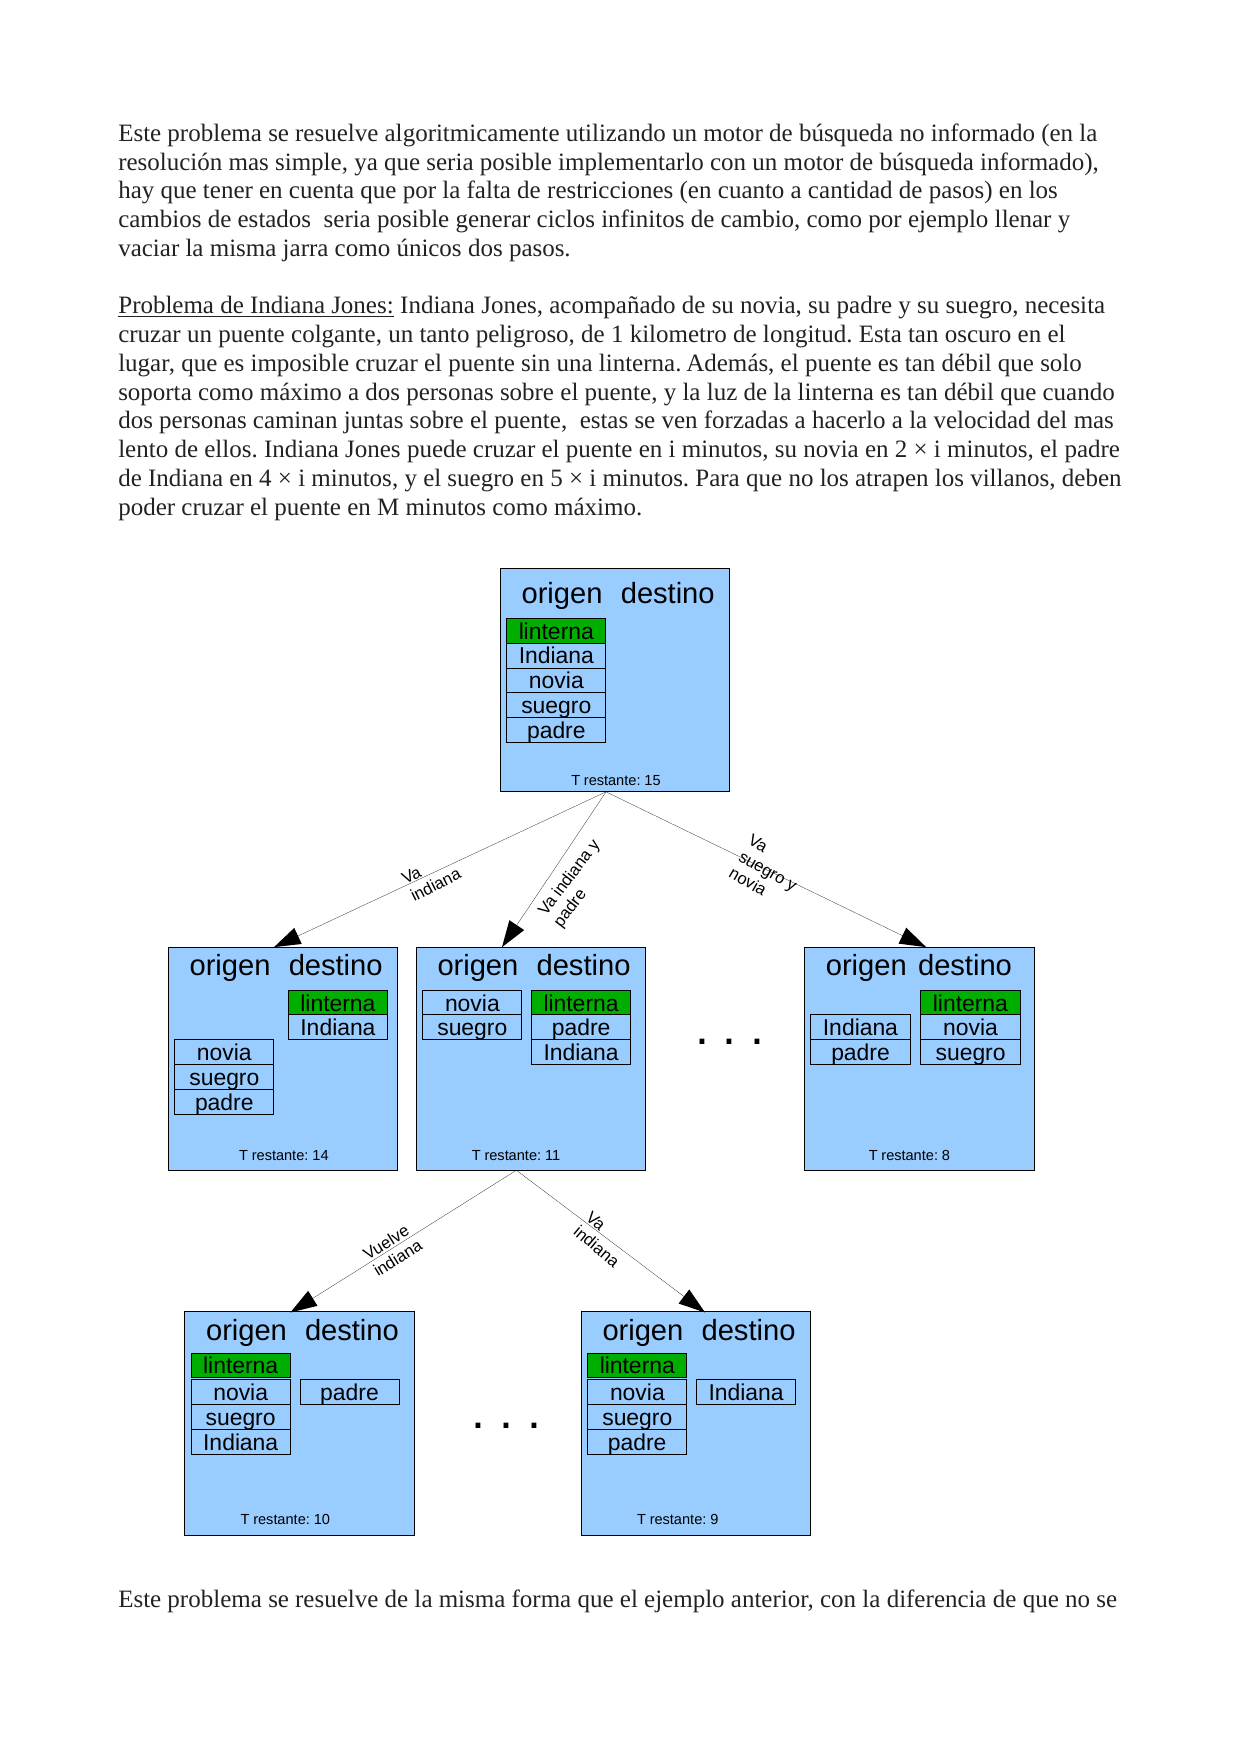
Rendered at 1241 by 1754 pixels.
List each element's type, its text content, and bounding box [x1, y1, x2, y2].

text Problema de Indiana Jones: Indiana Jones, acompañado de su novia, su padre y su suegro, necesita cruzar un puente colgante, un tanto peligroso, de 1 kilometro de longitud. Esta tan oscuro en el lugar, que es imposible cruzar el puente sin una linterna. Además, el puente es tan débil que solo soporta como máximo a dos personas sobre el puente, y la luz de la linterna es tan débil que cuando dos personas caminan juntas sobre el puente, estas se ven forzadas a hacerlo a la velocidad del mas [118, 291, 1122, 434]
text Este problema se resuelve de la misma forma que el ejemplo anterior, con la diferencia de que no se [118, 1584, 1122, 1613]
text lento de ellos. Indiana Jones puede cruzar el puente en i minutos, su novia en 2 × i minutos, el padre de Indiana en 4 × i minutos, y el suegro en 5 × i minutos. Para que no los atrapen los villanos, deben poder cruzar el puente en M minutos como máximo. [118, 434, 1122, 521]
text Este problema se resuelve algoritmicamente utilizando un motor de búsqueda no informado (en la resolución mas simple, ya que seria posible implementarlo con un motor de búsqueda informado), hay que tener en cuenta que por la falta de restricciones (en cuanto a cantidad de pasos) en los cambios de estados seria posible generar ciclos infinitos de cambio, como por ejemplo llenar y vaciar la misma jarra como únicos dos pasos. [118, 118, 1122, 262]
